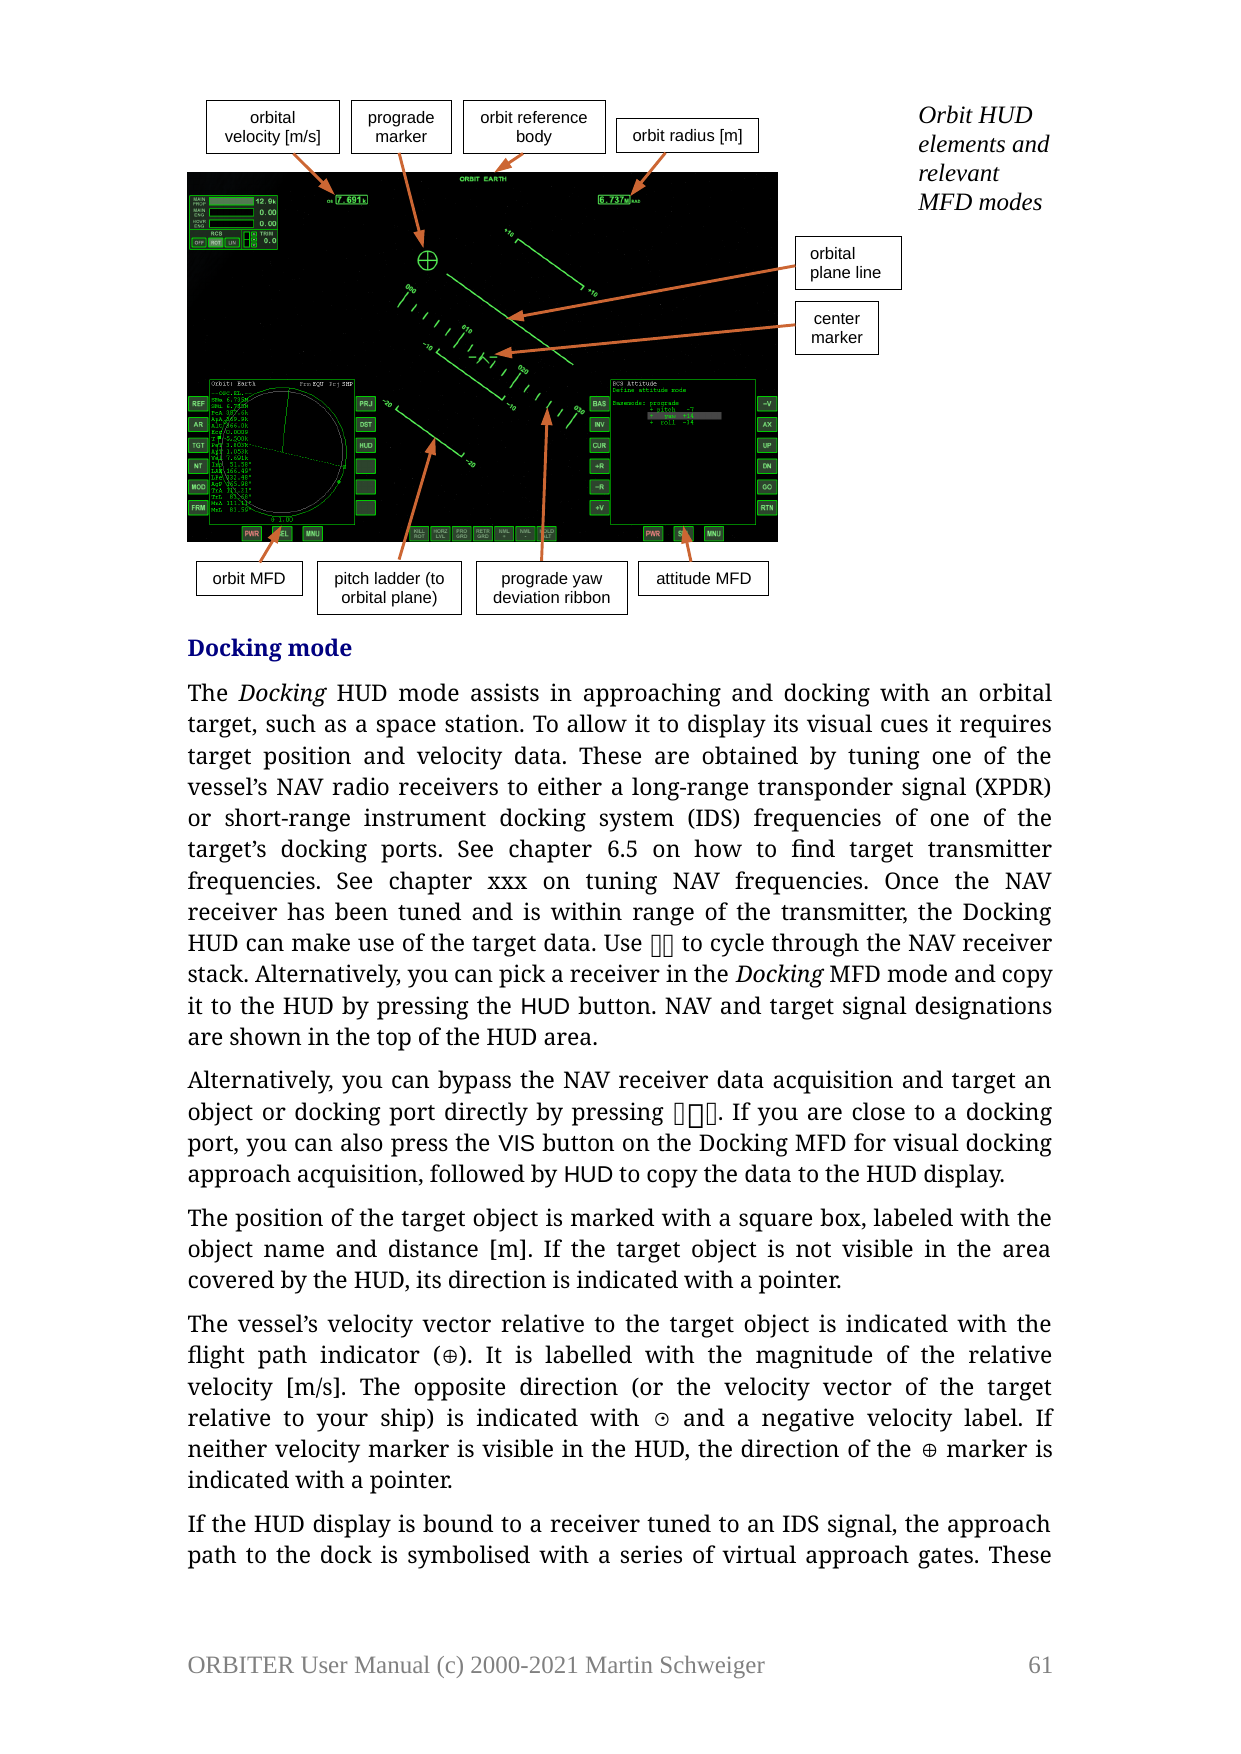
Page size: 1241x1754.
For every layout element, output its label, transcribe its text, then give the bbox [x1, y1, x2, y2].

text The position of the target object is marked with a square box, labeled with the object name and distance [m]. If the target object is not visible in the area covered by the HUD, its direction is indicated with a pointer. [187, 1201, 1053, 1295]
text The Docking HUD mode assists in approaching and docking with an orbital target, such as a space station. To allow it to display its visual cues it requires target position and velocity data. These are obtained by tuning one of the vessel’s NAV radio receivers to either a long-range transponder signal (XPDR) or short-range instrument docking system (IDS) frequencies of one of the target’s docking ports. See chapter 6.4 on how to find target transmitter frequencies. See chapter xxx on tuning NAV frequencies. Once the NAV receiver has been tuned and is within range of the transmitter, the Docking HUD can make use of the target data. Use  to cycle through the NAV receiver stack. Alternatively, you can pick a receiver in the Docking MFD mode and copy it to the HUD by pressing the HUD button. NAV and target signal designations are shown in the top of the HUD area. [187, 677, 1053, 1052]
text If the HUD display is bound to a receiver tuned to an IDS signal, the approach path to the dock is symbolised with a series of virtual approach gates. These [187, 1507, 1053, 1570]
subtitle Docking mode [187, 100, 1053, 663]
text Alternatively, you can bypass the NAV receiver data acquisition and target an object or docking port directly by pressing . If you are close to a docking port, you can also press the VIS button on the Docking MFD for visual docking approach acquisition, followed by HUD to copy the data to the HUD display. [187, 1064, 1053, 1189]
text The vessel’s velocity vector relative to the target object is indicated with the flight path indicator (). It is labelled with the magnitude of the relative velocity [m/s]. The opposite direction (or the velocity vector of the target relative to your ship) is indicated with ○ and a negative velocity label. If neither velocity marker is visible in the HUD, the direction of the  marker is indicated with a pointer. [187, 1307, 1053, 1495]
picture [187, 172, 778, 542]
